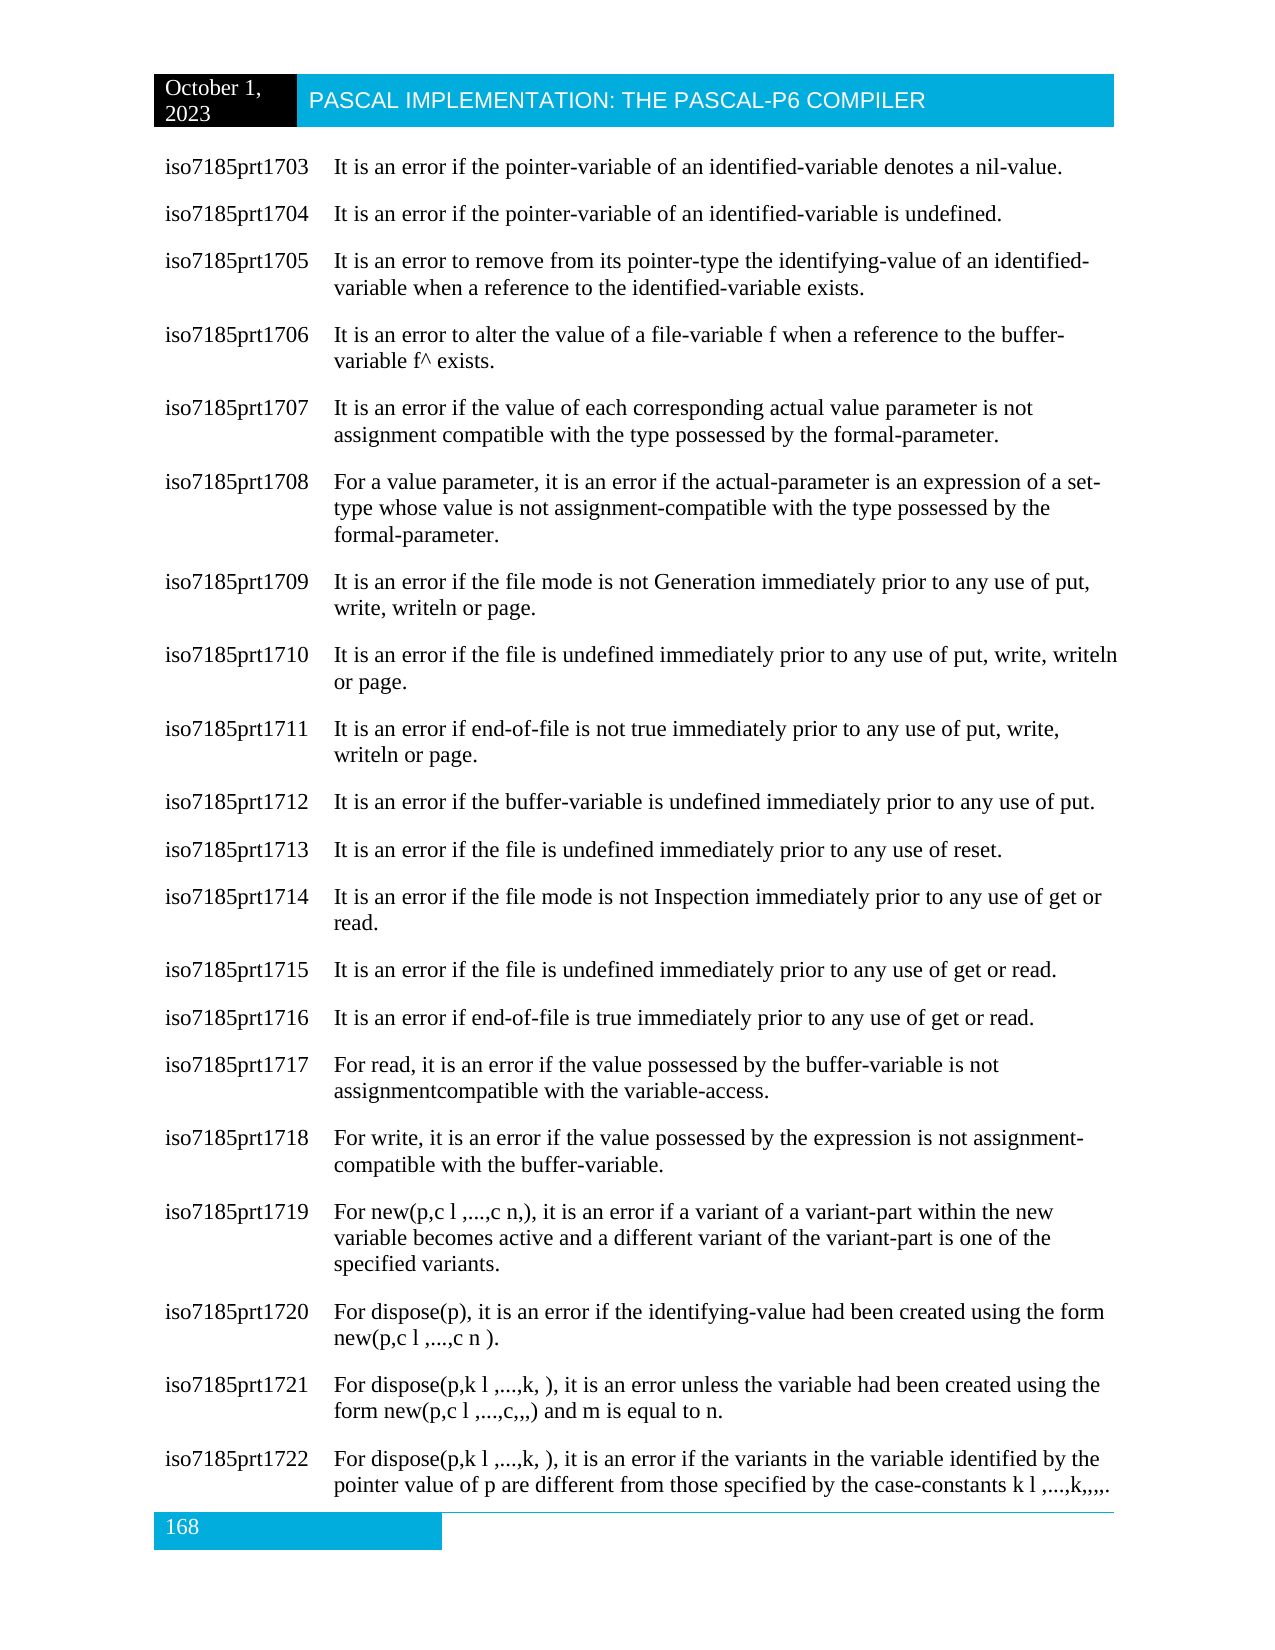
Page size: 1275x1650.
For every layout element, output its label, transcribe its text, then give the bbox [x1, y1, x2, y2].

text iso7185prt1710 It is an error if the file is undefined immediately prior to any use of put, write, writeln or page. [165, 641, 1125, 694]
text iso7185prt1714 It is an error if the file mode is not Inspection immediately prior to any use of get or read. [165, 883, 1125, 936]
text iso7185prt1722 For dispose(p,k l ,...,k, ), it is an error if the variants in the variable identified by the pointer value of p are different from those specified by the case-constants k l ,...,k,,,,. [165, 1445, 1125, 1497]
text iso7185prt1703 It is an error if the pointer-variable of an identified-variable denotes a nil-value. [165, 153, 1125, 179]
text iso7185prt1717 For read, it is an error if the value possessed by the buffer-variable is not assignmentcompatible with the variable-access. [165, 1051, 1125, 1103]
text iso7185prt1706 It is an error to alter the value of a file-variable f when a reference to the buffer-variable f^ exists. [165, 321, 1125, 373]
text iso7185prt1721 For dispose(p,k l ,...,k, ), it is an error unless the variable had been created using the form new(p,c l ,...,c,,,) and m is equal to n. [165, 1371, 1125, 1424]
text iso7185prt1716 It is an error if end-of-file is true immediately prior to any use of get or read. [165, 1003, 1125, 1030]
text iso7185prt1704 It is an error if the pointer-variable of an identified-variable is undefined. [165, 200, 1125, 226]
text iso7185prt1708 For a value parameter, it is an error if the actual-parameter is an expression of a set-type whose value is not assignment-compatible with the type possessed by the formal-parameter. [165, 468, 1125, 547]
text iso7185prt1720 For dispose(p), it is an error if the identifying-value had been created using the form new(p,c l ,...,c n ). [165, 1298, 1125, 1350]
text iso7185prt1718 For write, it is an error if the value possessed by the expression is not assignment-compatible with the buffer-variable. [165, 1124, 1125, 1177]
text iso7185prt1712 It is an error if the buffer-variable is undefined immediately prior to any use of put. [165, 788, 1125, 815]
text iso7185prt1711 It is an error if end-of-file is not true immediately prior to any use of put, write, writeln or page. [165, 715, 1125, 768]
text iso7185prt1719 For new(p,c l ,...,c n,), it is an error if a variant of a variant-part within the new variable becomes active and a different variant of the variant-part is one of the specified variants. [165, 1198, 1125, 1277]
text iso7185prt1715 It is an error if the file is undefined immediately prior to any use of get or read. [165, 956, 1125, 983]
text iso7185prt1713 It is an error if the file is undefined immediately prior to any use of reset. [165, 836, 1125, 862]
text iso7185prt1709 It is an error if the file mode is not Generation immediately prior to any use of put, write, writeln or page. [165, 568, 1125, 621]
text iso7185prt1705 It is an error to remove from its pointer-type the identifying-value of an identified-variable when a reference to the identified-variable exists. [165, 247, 1125, 300]
text iso7185prt1707 It is an error if the value of each corresponding actual value parameter is not assignment compatible with the type possessed by the formal-parameter. [165, 394, 1125, 447]
